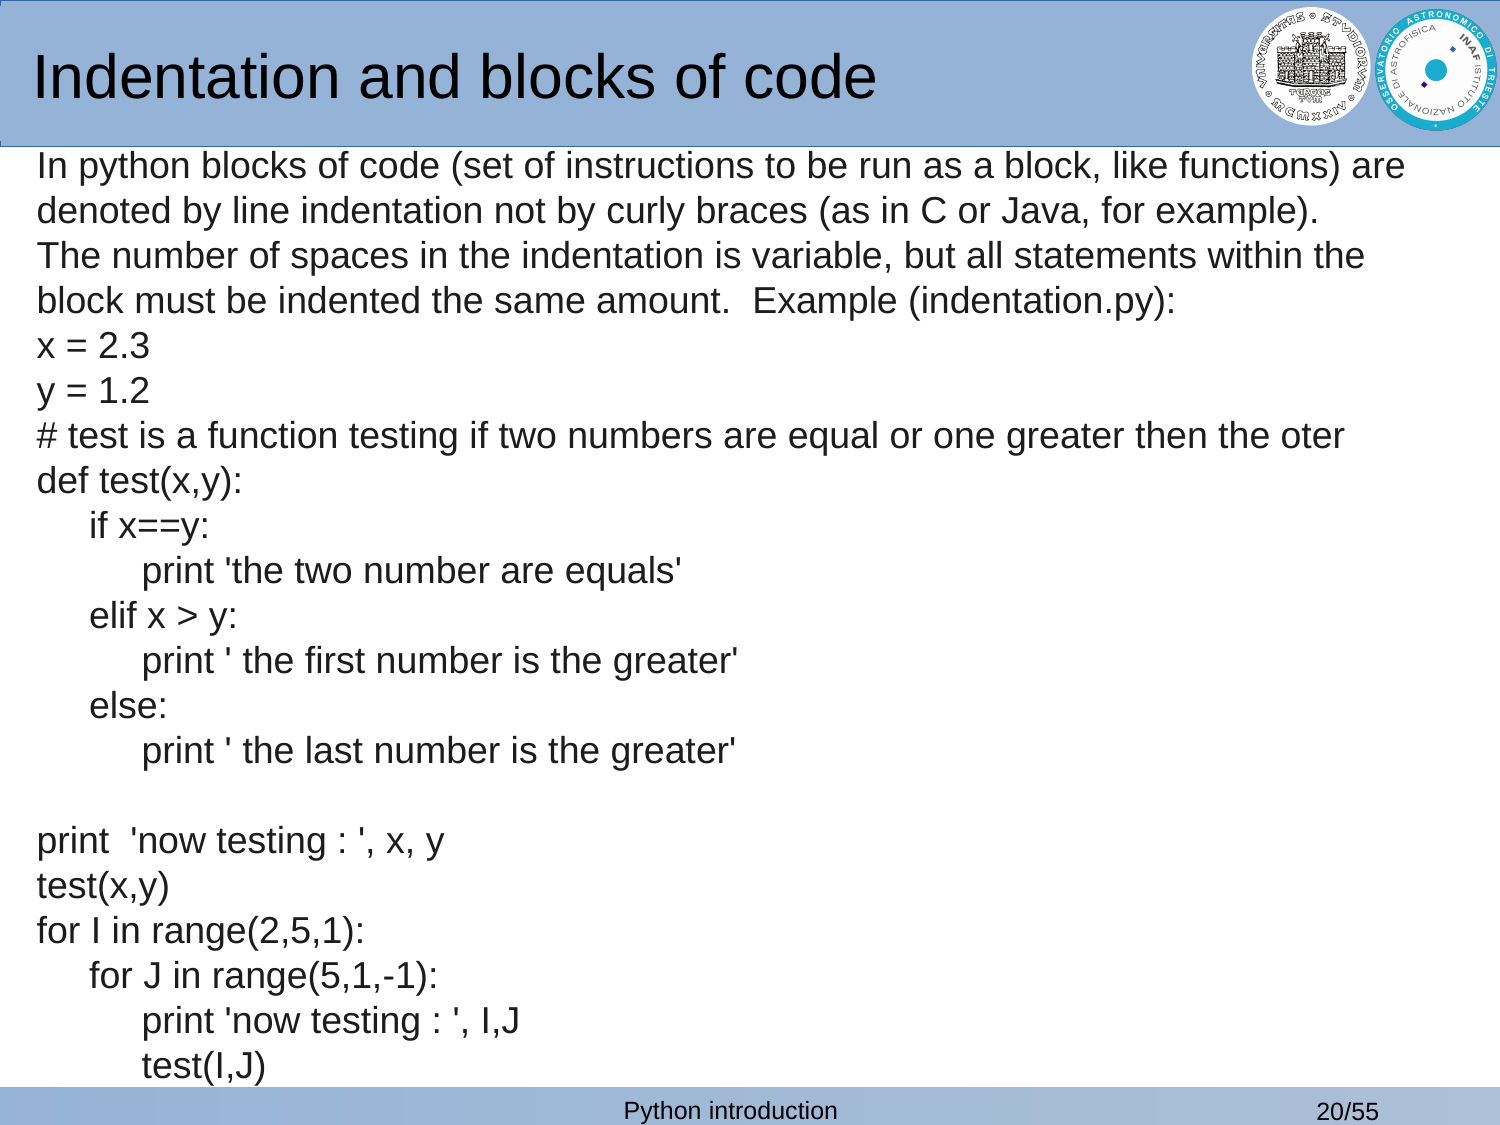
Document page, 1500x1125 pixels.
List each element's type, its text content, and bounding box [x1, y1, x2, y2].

picture [1252, 0, 1500, 156]
list In python blocks of code (set of instructions to be run as a block, like functions) are denoted by line indentation not by curly braces (as in C or Java, for example). The number of spaces in the indentation is variable, but all statements within the block must be indented the same amount. Example (indentation.py): x = 2.3 y = 1.2 # test is a function testing if two numbers are equal or one greater then the oter def test(x,y): if x==y: print 'the two number are equals' elif x > y: print ' the first number is the greater' else: print ' the last number is the greater' print 'now testing : ', x, y test(x,y) for I in range(2,5,1): for J in range(5,1,-1): print 'now testing : ', I,J test(I,J) [21, 132, 1455, 1006]
text_box Indentation and blocks of code [0, 5, 1243, 141]
